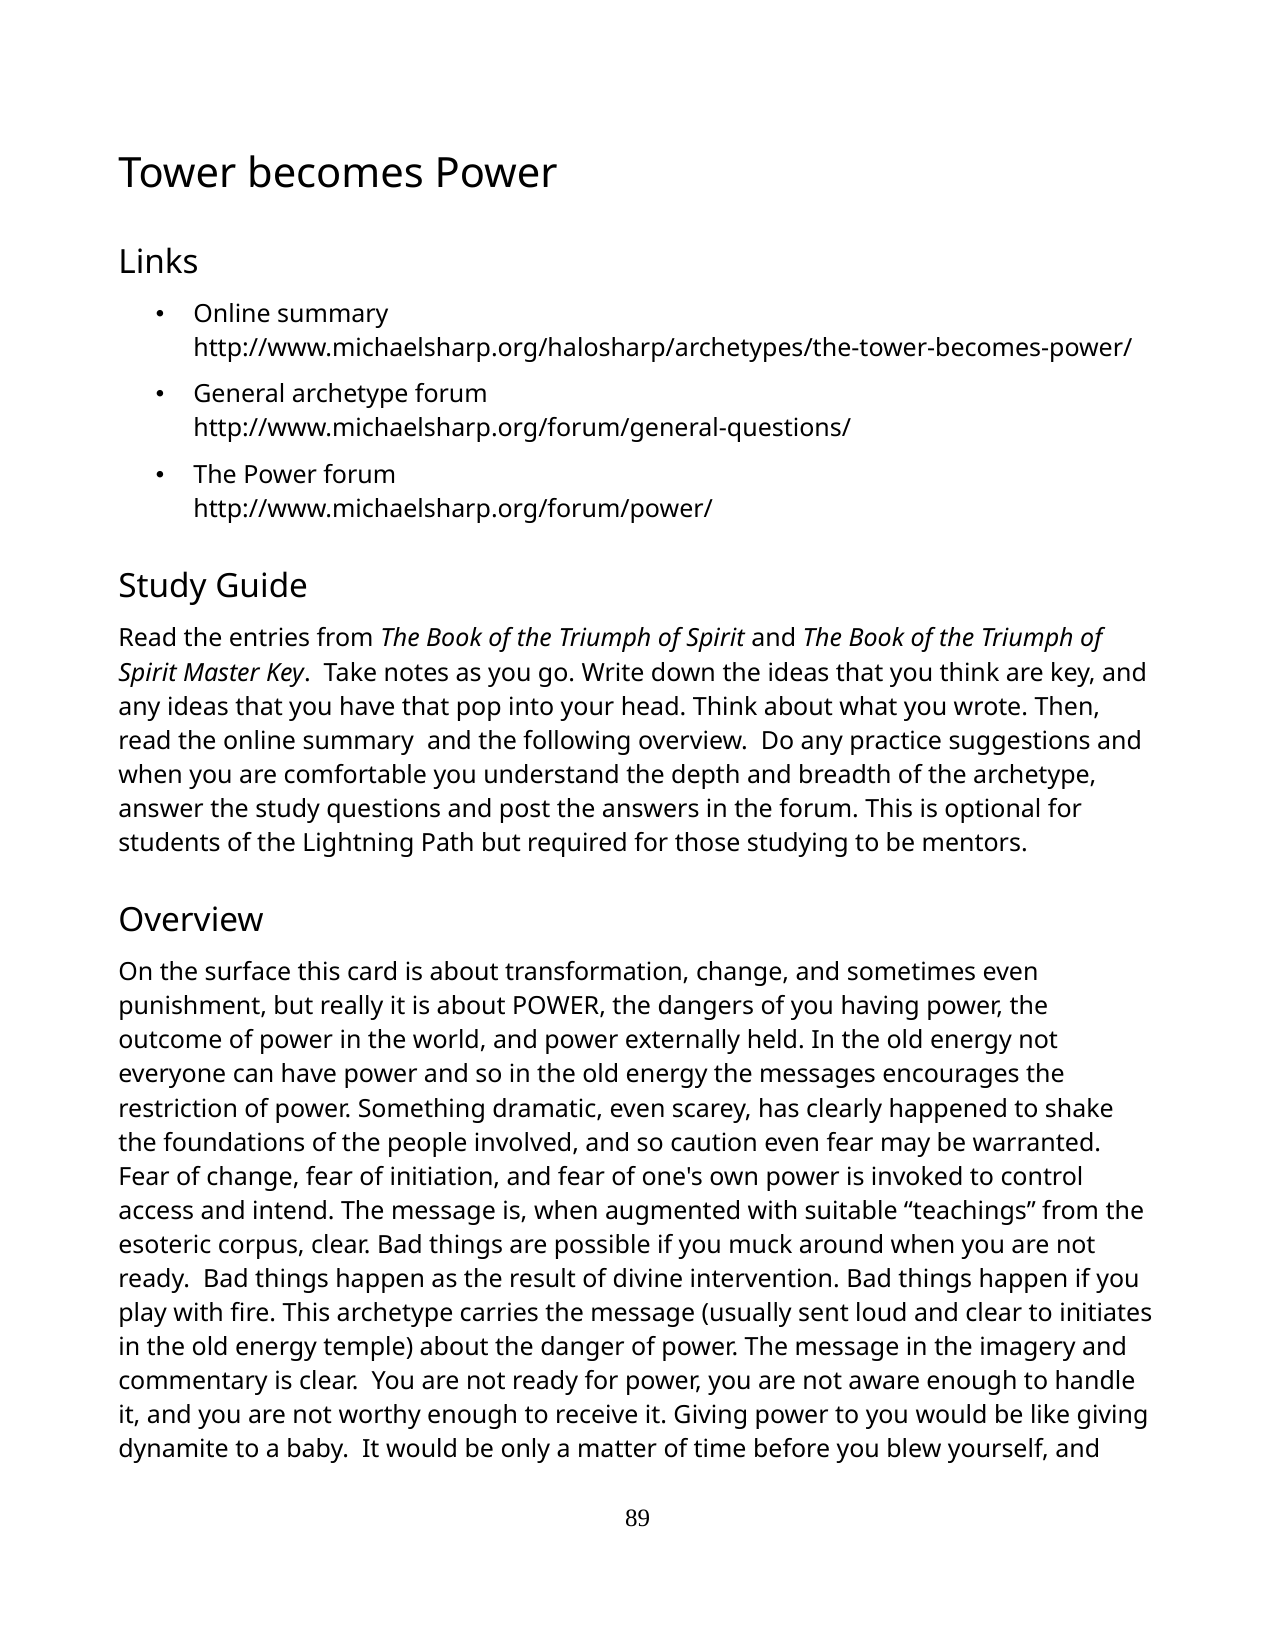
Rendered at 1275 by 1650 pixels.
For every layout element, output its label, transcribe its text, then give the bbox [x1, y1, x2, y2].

subtitle Overview [118, 896, 1157, 941]
text On the surface this card is about transformation, change, and sometimes even punishment, but really it is about POWER, the dangers of you having power, the outcome of power in the world, and power externally held. In the old energy not everyone can have power and so in the old energy the messages encourages the restriction of power. Something dramatic, even scarey, has clearly happened to shake the foundations of the people involved, and so caution even fear may be warranted. Fear of change, fear of initiation, and fear of one's own power is invoked to control access and intend. The message is, when augmented with suitable “teachings” from the esoteric corpus, clear. Bad things are possible if you muck around when you are not ready. Bad things happen as the result of divine intervention. Bad things happen if you play with fire. This archetype carries the message (usually sent loud and clear to initiates in the old energy temple) about the danger of power. The message in the imagery and commentary is clear. You are not ready for power, you are not aware enough to handle it, and you are not worthy enough to receive it. Giving power to you would be like giving dynamite to a baby. It would be only a matter of time before you blew yourself, and [118, 954, 1157, 1465]
text Read the entries from The Book of the Triumph of Spirit and The Book of the Triumph of Spirit Master Key. Take notes as you go. Write down the ideas that you think are key, and any ideas that you have that pop into your head. Think about what you wrote. Then, read the online summary and the following overview. Do any practice suggestions and when you are comfortable you understand the depth and breadth of the archetype, answer the study questions and post the answers in the forum. This is optional for students of the Lightning Path but required for those studying to be mentors. [118, 620, 1157, 858]
subtitle Tower becomes Power [118, 143, 1157, 200]
subtitle Study Guide [118, 562, 1157, 608]
subtitle Links [118, 237, 1157, 283]
list Online summary http://www.michaelsharp.org/halosharp/archetypes/the-tower-becomes-power/ [156, 295, 1157, 363]
list General archetype forum http://www.michaelsharp.org/forum/general-questions/ [156, 376, 1157, 444]
list The Power forum http://www.michaelsharp.org/forum/power/ [156, 457, 1157, 525]
